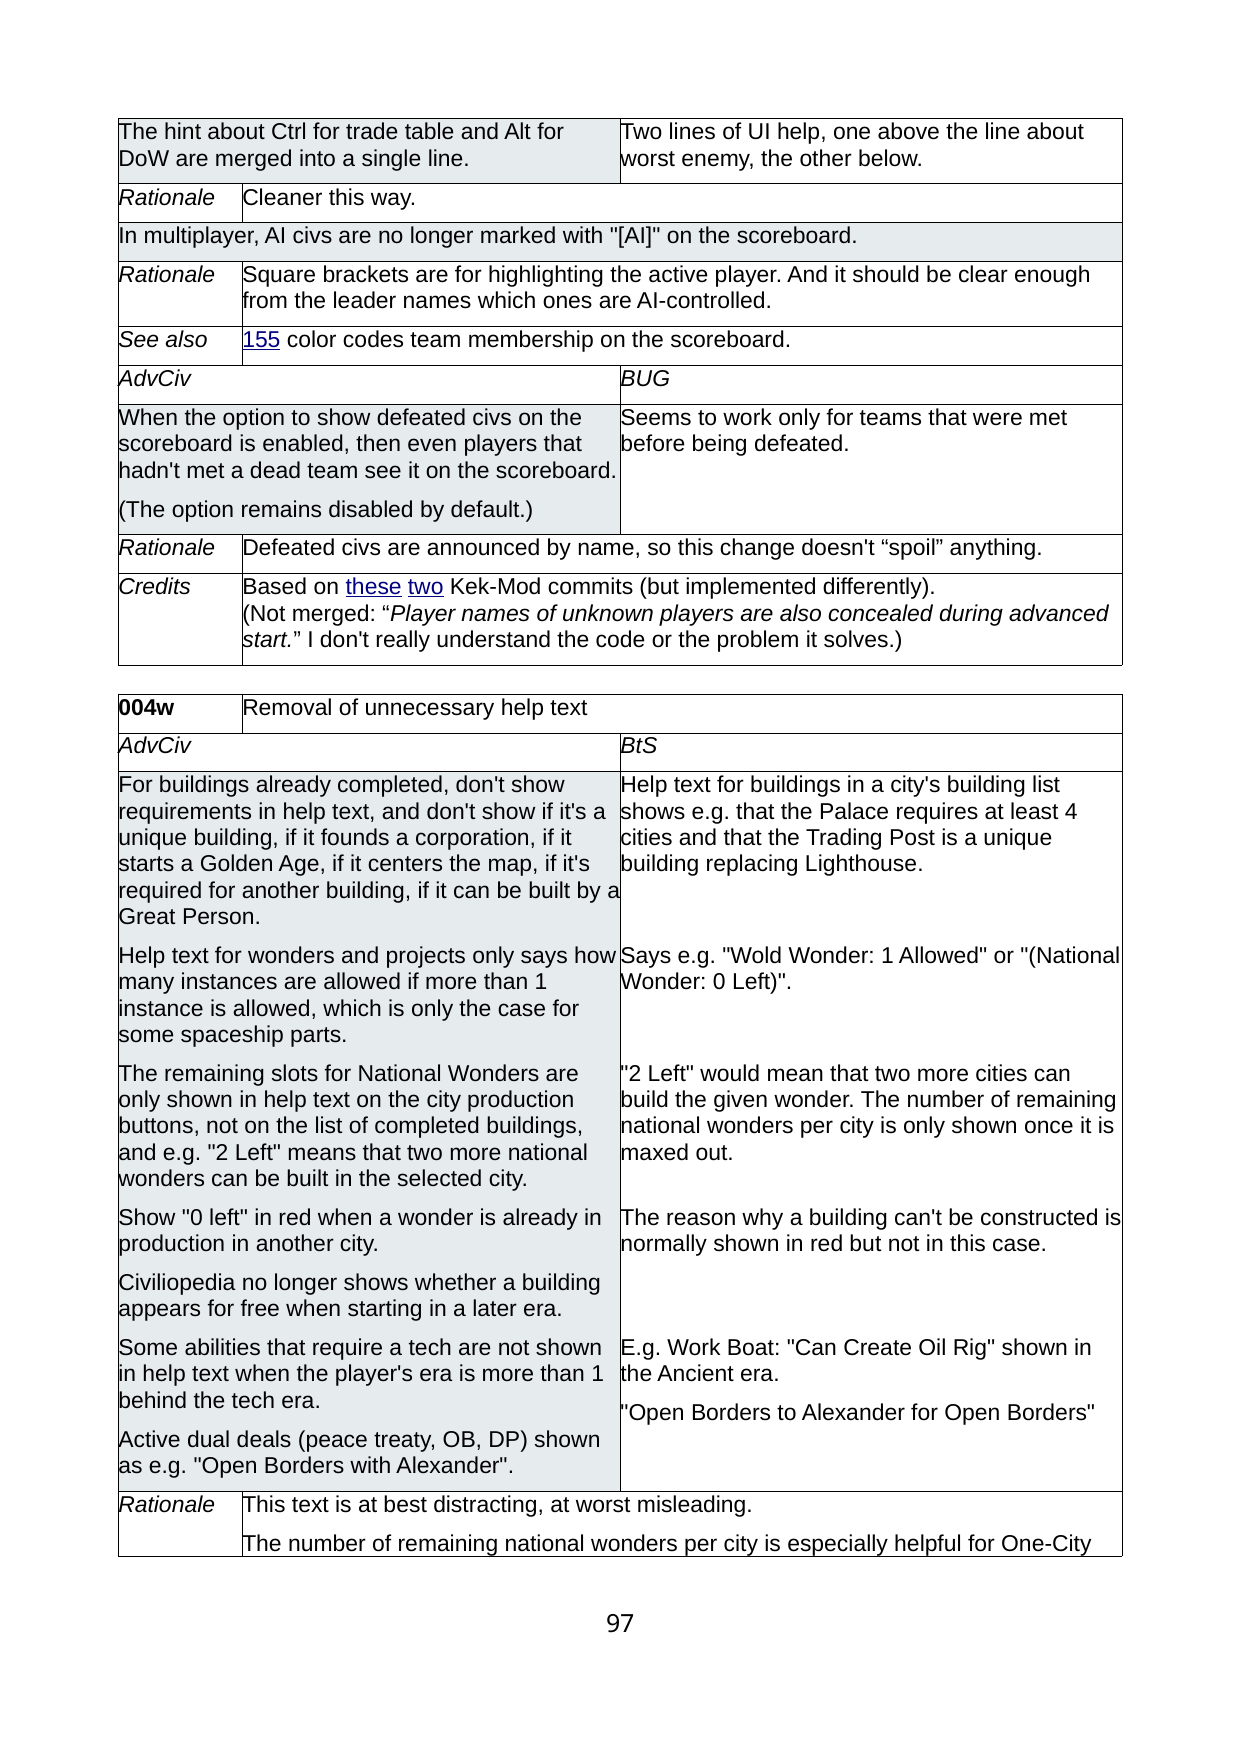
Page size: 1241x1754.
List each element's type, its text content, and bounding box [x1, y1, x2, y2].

table_cell Two lines of UI help, one above the line about worst enemy, the other below. [621, 119, 1122, 183]
table_header 004w [119, 695, 242, 732]
table_cell AdvCiv [119, 366, 620, 404]
table_cell Seems to work only for teams that were met before being defeated. [621, 405, 1122, 534]
table_cell Rationale [119, 262, 242, 326]
table_cell 155 color codes team membership on the scoreboard. [243, 327, 1122, 365]
table_cell Cleaner this way. [243, 184, 1122, 222]
table_cell For buildings already completed, don't show requirements in help text, and don't show if it's a unique building, if it founds a corporation, if it starts a Golden Age, if it centers the map, if it's required for another building, if it can be built by a Great Person. Help text for wonders and projects only says how many instances are allowed if more than 1 instance is allowed, which is only the case for some spaceship parts. The remaining slots for National Wonders are only shown in help text on the city production buttons, not on the list of completed buildings, and e.g. "2 Left" means that two more national wonders can be built in the selected city. Show "0 left" in red when a wonder is already in production in another city. Civiliopedia no longer shows whether a building appears for free when starting in a later era. Some abilities that require a tech are not shown in help text when the player's era is more than 1 behind the tech era. Active dual deals (peace treaty, OB, DP) shown as e.g. "Open Borders with Alexander". [119, 772, 620, 1491]
table_cell When the option to show defeated civs on the scoreboard is enabled, then even players that hadn't met a dead team see it on the scoreboard. (The option remains disabled by default.) [119, 405, 620, 534]
table_cell Credits [119, 574, 242, 665]
table_cell Rationale [119, 1492, 242, 1556]
table_cell See also [119, 327, 242, 365]
table_cell Defeated civs are announced by name, so this change doesn't “spoil” anything. [243, 535, 1122, 573]
table_cell Help text for buildings in a city's building list shows e.g. that the Palace requires at least 4 cities and that the Trading Post is a unique building replacing Lighthouse. Says e.g. "Wold Wonder: 1 Allowed" or "(National Wonder: 0 Left)". "2 Left" would mean that two more cities can build the given wonder. The number of remaining national wonders per city is only shown once it is maxed out. The reason why a building can't be constructed is normally shown in red but not in this case. E.g. Work Boat: "Can Create Oil Rig" shown in the Ancient era. "Open Borders to Alexander for Open Borders" [621, 772, 1122, 1491]
table_cell The hint about Ctrl for trade table and Alt for DoW are merged into a single line. [119, 119, 620, 183]
table_cell Rationale [119, 535, 242, 573]
table_cell In multiplayer, AI civs are no longer marked with "[AI]" on the scoreboard. [119, 223, 1122, 261]
table_cell Square brackets are for highlighting the active player. And it should be clear enough from the leader names which ones are AI-controlled. [243, 262, 1122, 326]
table_header Removal of unnecessary help text [243, 695, 1122, 732]
table_cell AdvCiv [119, 734, 620, 771]
table_cell BtS [621, 734, 1122, 771]
table_cell This text is at best distracting, at worst misleading. The number of remaining national wonders per city is especially helpful for One-City [243, 1492, 1122, 1556]
table_cell BUG [621, 366, 1122, 404]
table_cell Based on these two Kek-Mod commits (but implemented differently). (Not merged: “Player names of unknown players are also concealed during advanced start.” I don't really understand the code or the problem it solves.) [243, 574, 1122, 665]
table_cell Rationale [119, 184, 242, 222]
